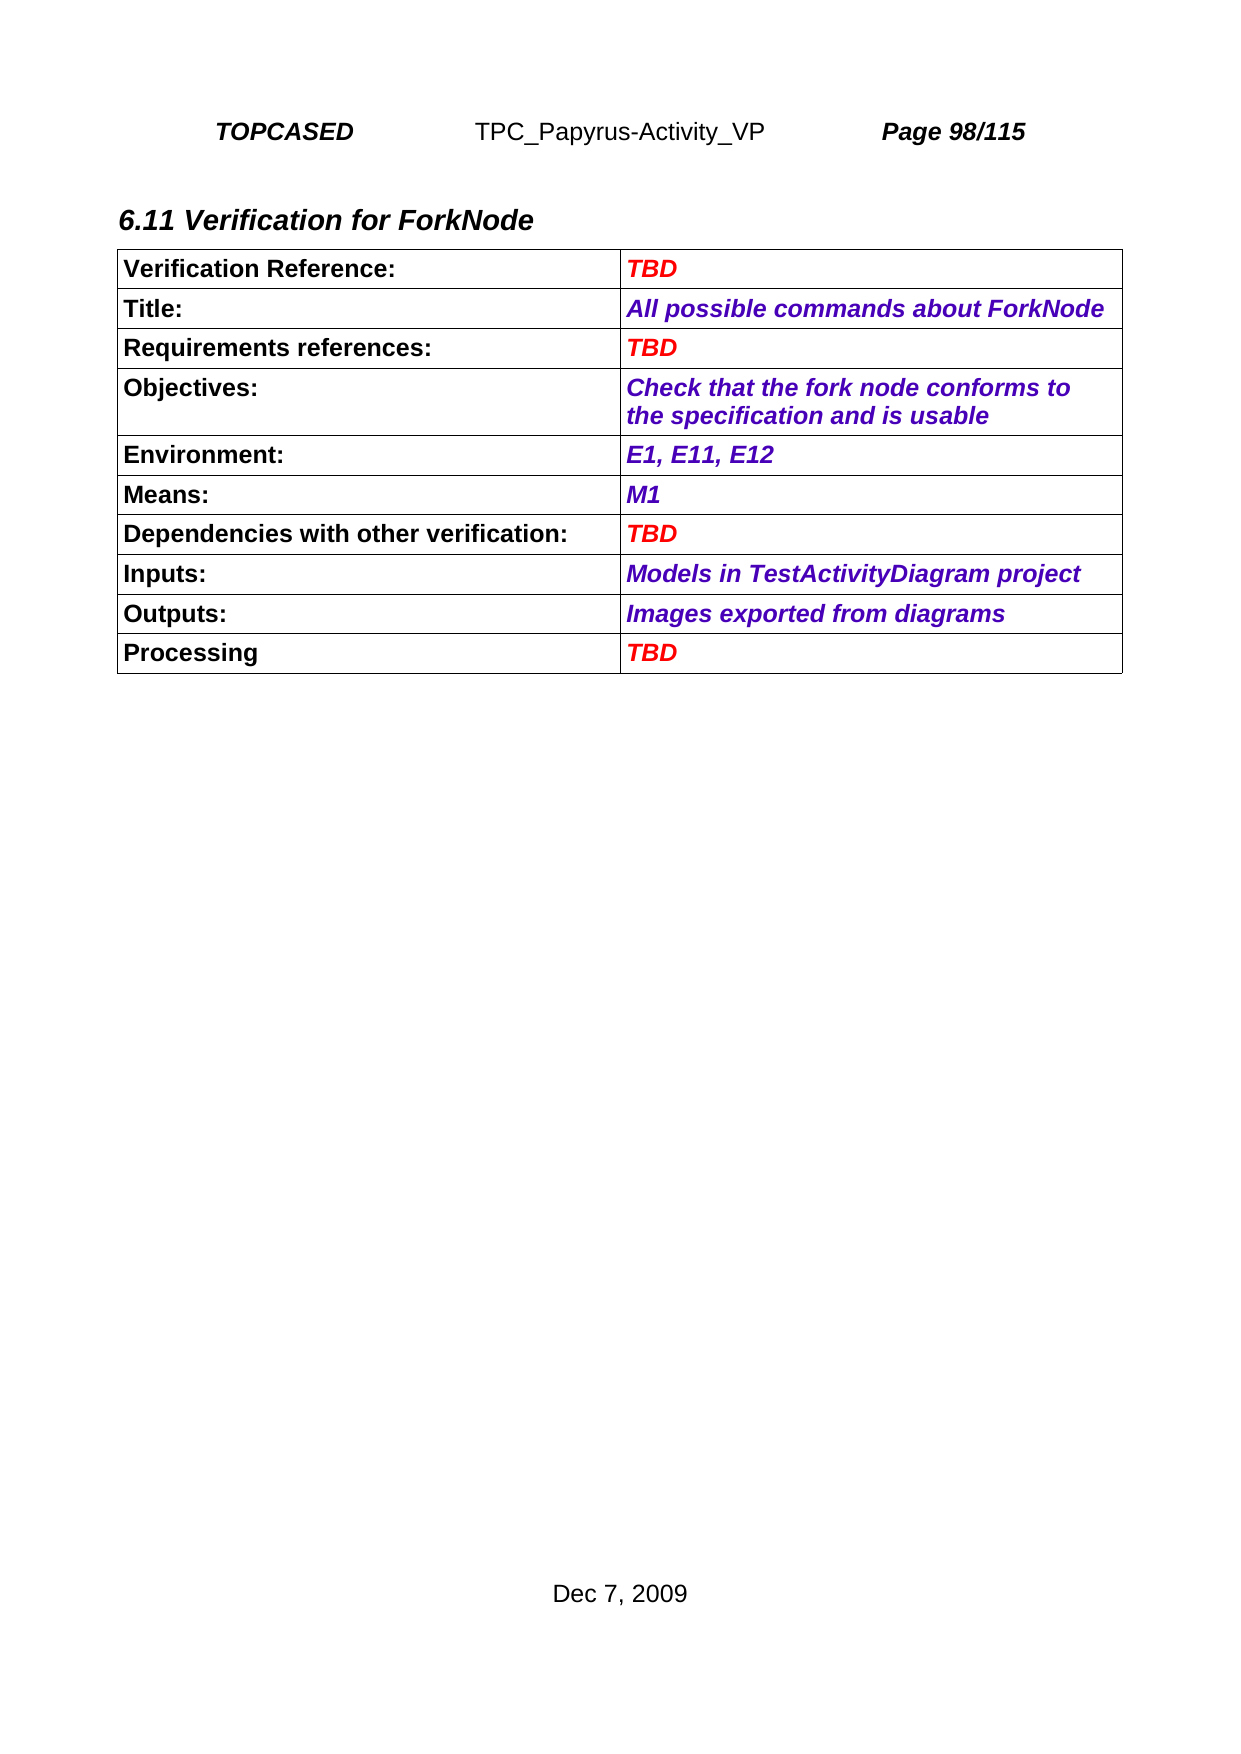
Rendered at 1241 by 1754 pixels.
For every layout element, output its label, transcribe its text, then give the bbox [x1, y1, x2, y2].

table_cell Environment: [118, 436, 620, 475]
table_cell Outputs: [118, 595, 620, 633]
table_cell Models in TestActivityDiagram project [621, 555, 1122, 594]
table_cell E1, E11, E12 [621, 436, 1122, 475]
table_header Verification Reference: [118, 250, 620, 288]
table_cell Inputs: [118, 555, 620, 594]
table_cell TBD [621, 515, 1122, 554]
table_cell M1 [621, 476, 1122, 514]
table_cell Images exported from diagrams [621, 595, 1122, 633]
table_cell TBD [621, 634, 1122, 673]
table_cell Title: [118, 289, 620, 328]
table_cell Processing [118, 634, 620, 673]
table_cell TBD [621, 329, 1122, 368]
table_cell Means: [118, 476, 620, 514]
table_cell All possible commands about ForkNode [621, 289, 1122, 328]
table_cell Dependencies with other verification: [118, 515, 620, 554]
table_cell Check that the fork node conforms to the specification and is usable [621, 369, 1122, 435]
subtitle Verification for ForkNode [118, 204, 1122, 236]
table_header TBD [621, 250, 1122, 288]
table_cell Objectives: [118, 369, 620, 435]
table_cell Requirements references: [118, 329, 620, 368]
